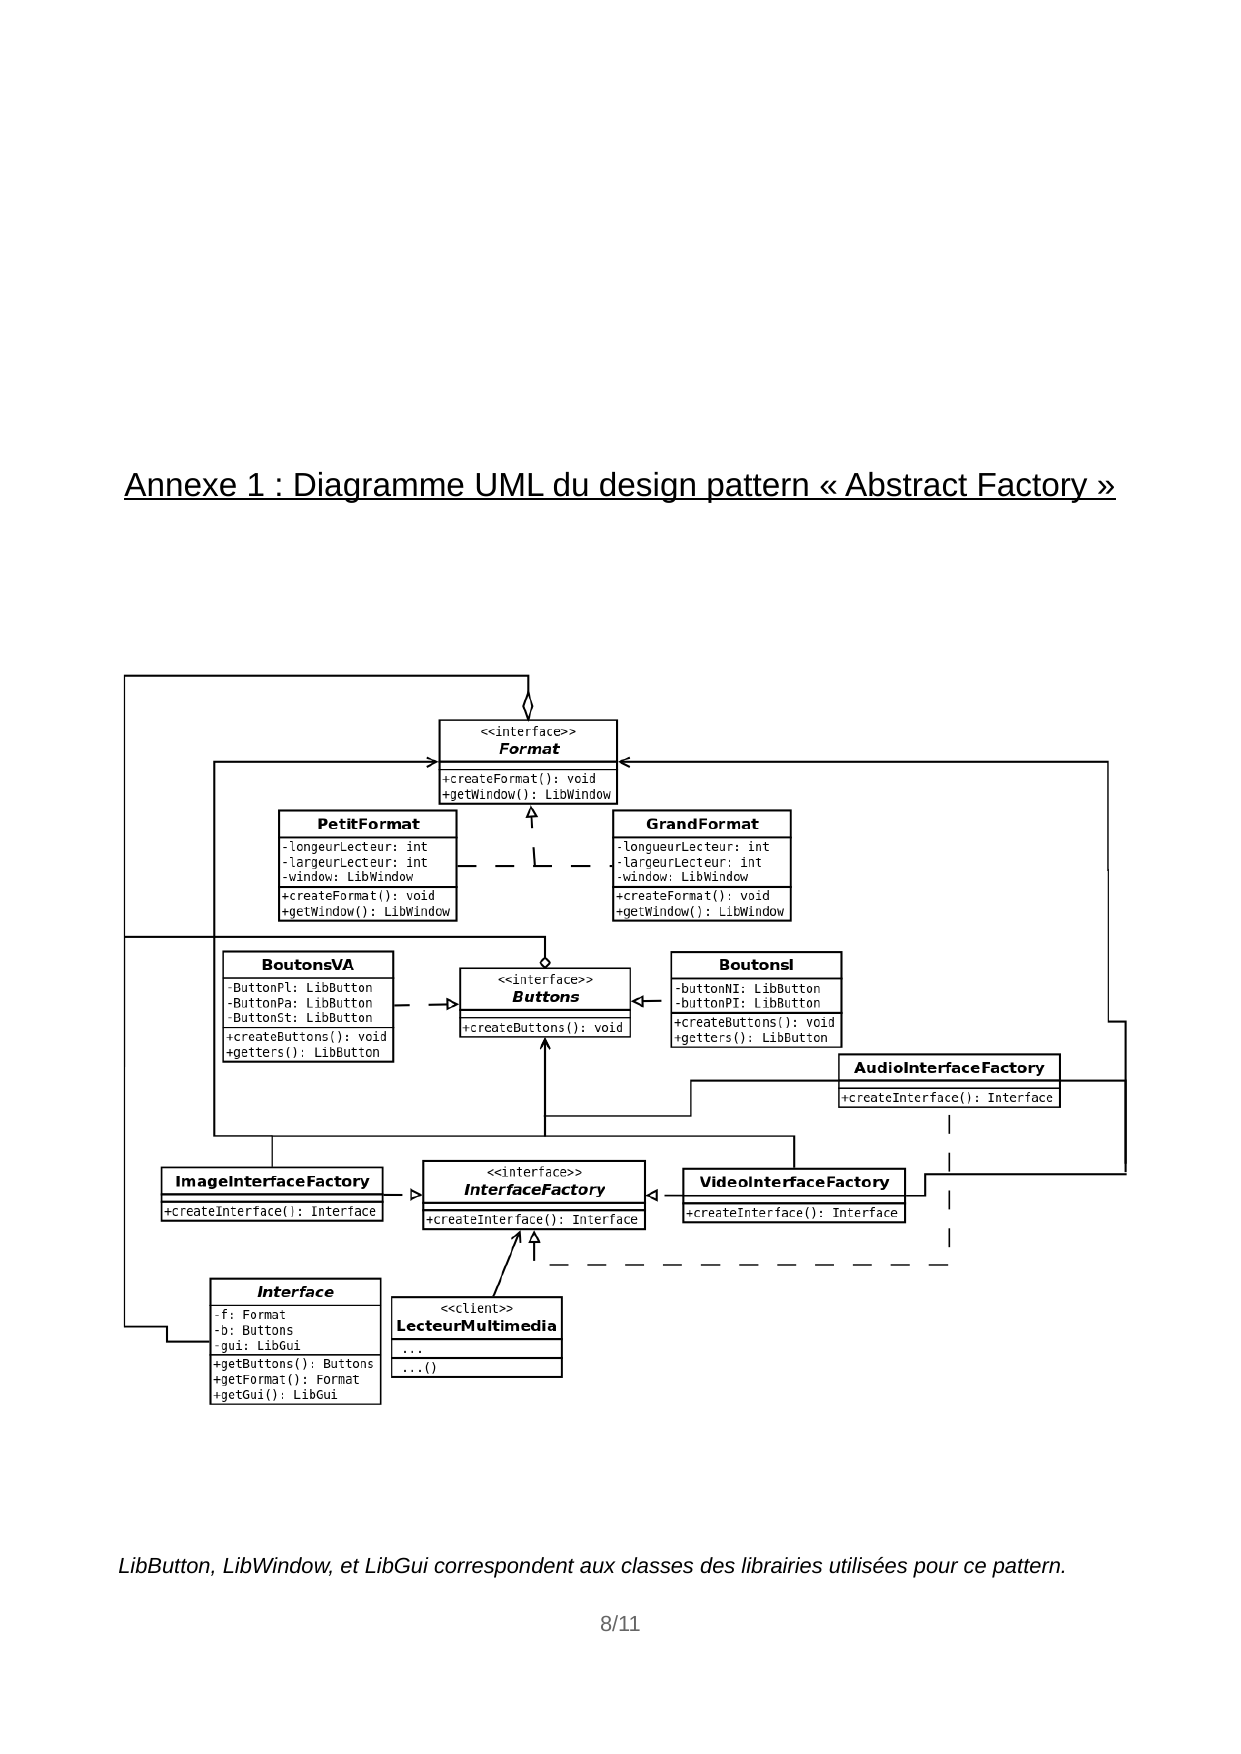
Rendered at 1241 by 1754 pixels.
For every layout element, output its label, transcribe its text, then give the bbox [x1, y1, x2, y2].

picture [123, 660, 1128, 1405]
text Annexe 1 : Diagramme UML du design pattern « Abstract Factory » [118, 465, 1122, 503]
text LibButton, LibWindow, et LibGui correspondent aux classes des librairies utilisées pour ce pattern. [118, 1553, 1122, 1578]
